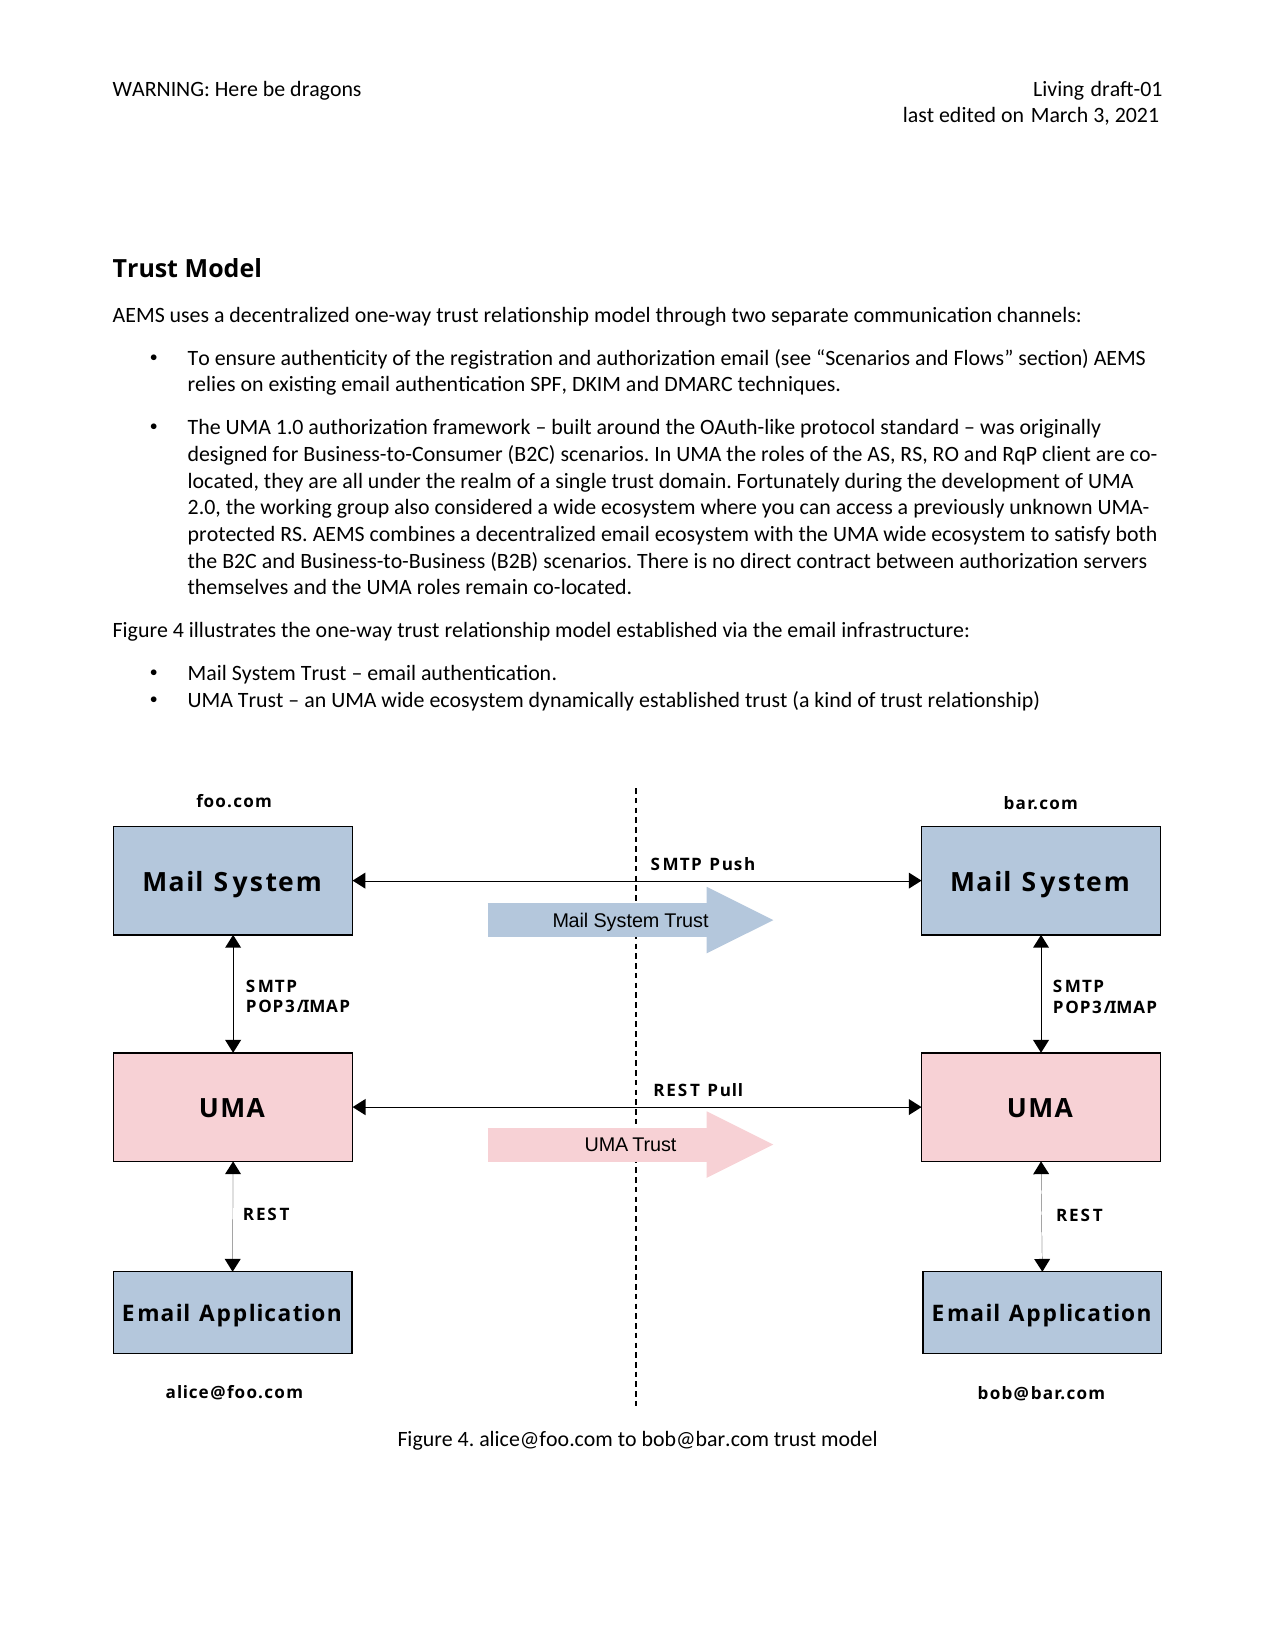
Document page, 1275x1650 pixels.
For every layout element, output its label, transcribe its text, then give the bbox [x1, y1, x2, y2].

text AEMS uses a decentralized one-way trust relationship model through two separate communication channels: [112, 301, 1162, 328]
text Figure 4 illustrates the one-way trust relationship model established via the email infrastructure: [112, 616, 1162, 643]
list To ensure authenticity of the registration and authorization email (see “Scenarios and Flows” section) AEMS relies on existing email authentication SPF, DKIM and DMARC techniques. [150, 344, 1162, 397]
list UMA Trust – an UMA wide ecosystem dynamically established trust (a kind of trust relationship) [150, 686, 1162, 713]
text Trust Model [112, 251, 1162, 285]
text Figure 4. alice@foo.com to bob@bar.com trust model [112, 788, 1162, 1452]
list Mail System Trust – email authentication. [150, 659, 1162, 686]
list The UMA 1.0 authorization framework – built around the OAuth-like protocol standard – was originally designed for Business-to-Consumer (B2C) scenarios. In UMA the roles of the AS, RS, RO and RqP client are co-located, they are all under the realm of a single trust domain. Fortunately during the development of UMA 2.0, the working group also considered a wide ecosystem where you can access a previously unknown UMA-protected RS. AEMS combines a decentralized email ecosystem with the UMA wide ecosystem to satisfy both the B2C and Business-to-Business (B2B) scenarios. There is no direct contract between authorization servers themselves and the UMA roles remain co-located. [150, 413, 1162, 600]
